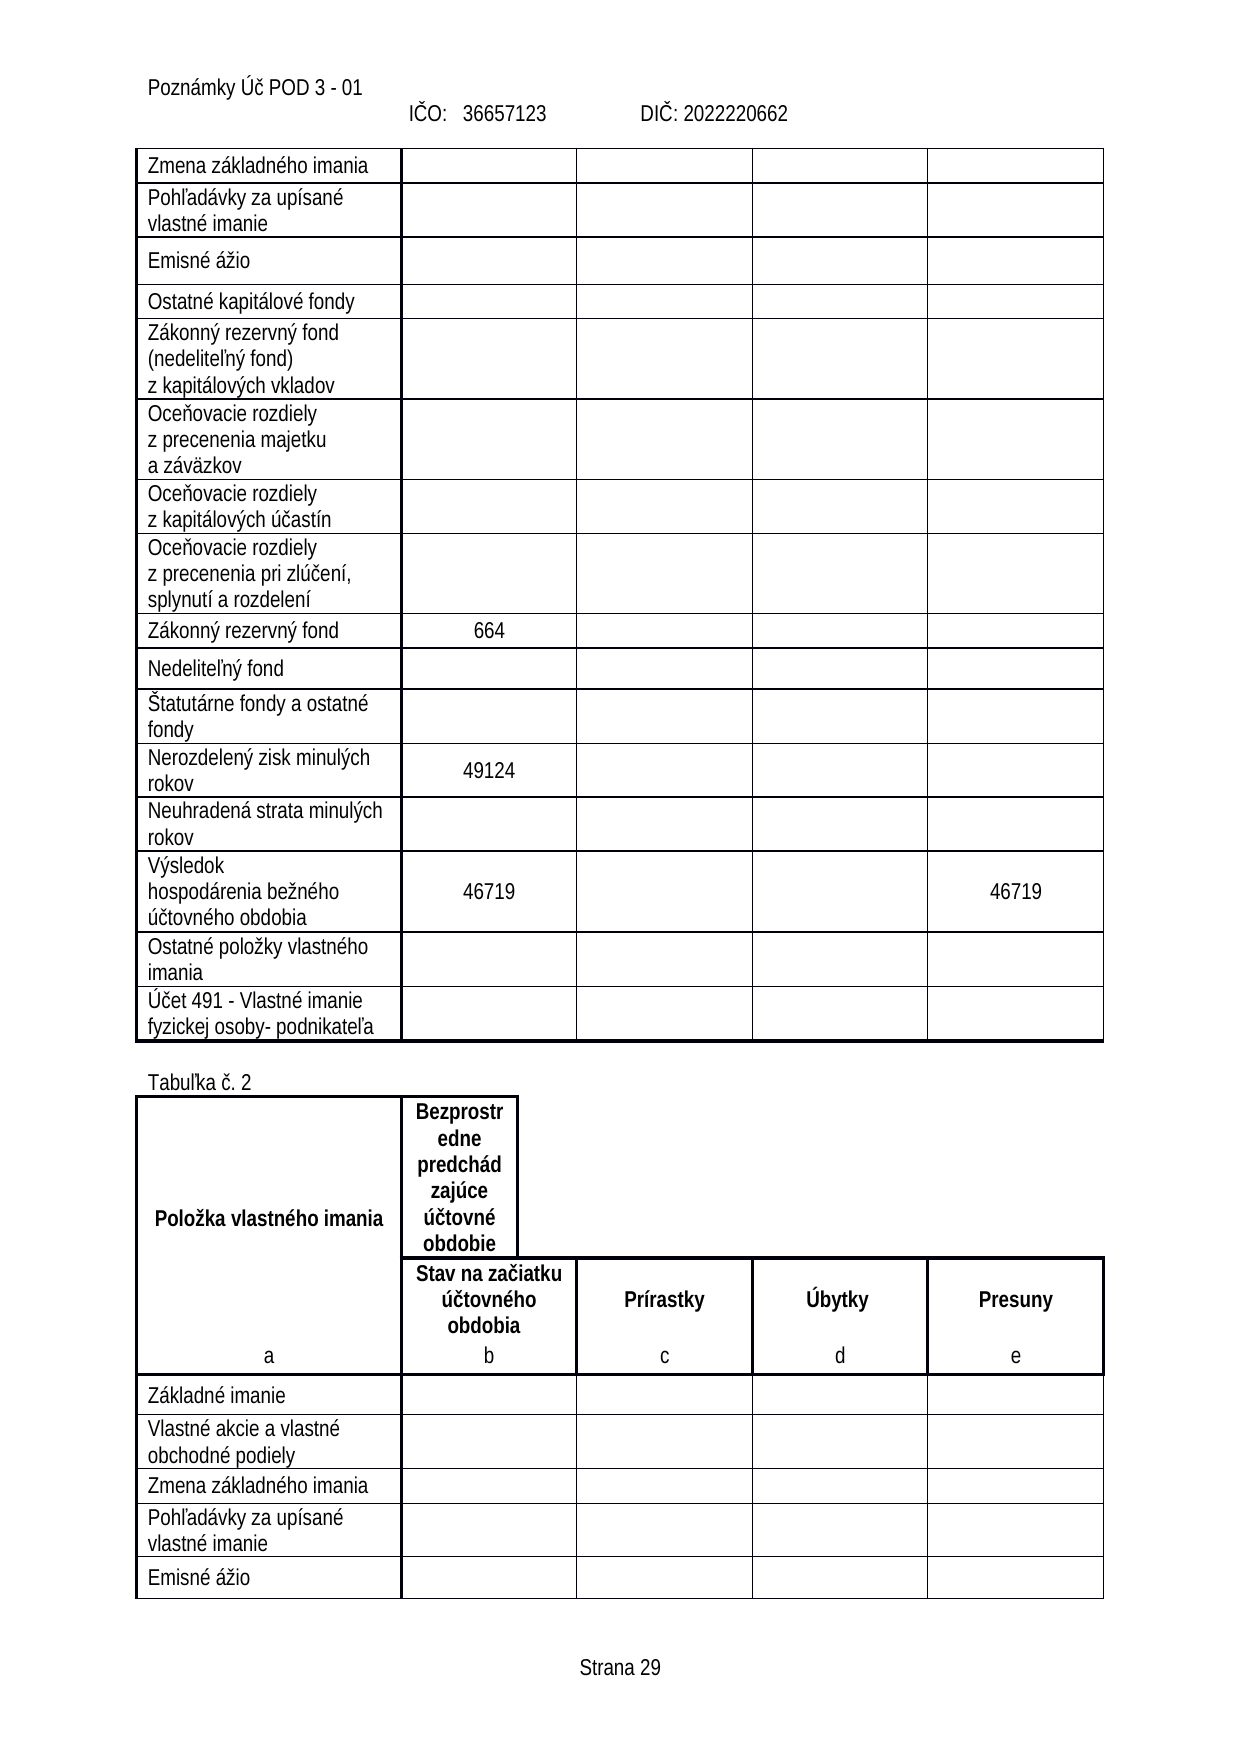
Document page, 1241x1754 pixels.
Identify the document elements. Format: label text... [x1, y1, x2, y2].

table_cell 49124 [403, 744, 576, 796]
table_cell Stav na začiatku účtovného obdobia [403, 1260, 575, 1338]
table_cell [753, 1415, 927, 1468]
table_cell [753, 238, 927, 284]
table_cell [577, 614, 752, 647]
table_cell [753, 933, 927, 986]
table_cell [577, 1376, 752, 1414]
table_cell Oceňovacie rozdiely z kapitálových účastín [138, 480, 400, 532]
table_cell Nedeliteľný fond [138, 649, 400, 688]
table_cell [403, 285, 576, 318]
table_cell [753, 319, 927, 398]
table_cell a [138, 1339, 400, 1373]
table_cell [577, 933, 752, 986]
table_cell [928, 690, 1103, 743]
table_cell [753, 184, 927, 236]
table_cell [403, 319, 576, 398]
table_cell [577, 1504, 752, 1556]
table_cell [403, 480, 576, 532]
table_cell [577, 480, 752, 532]
table_cell Oceňovacie rozdiely z precenenia majetku a záväzkov [138, 400, 400, 479]
table_cell [577, 987, 752, 1039]
table_cell [753, 614, 927, 647]
table_cell [753, 649, 927, 688]
table_cell [753, 1557, 927, 1597]
table_cell [403, 798, 576, 850]
table_cell [577, 1469, 752, 1502]
table_cell d [754, 1339, 926, 1373]
table_cell 46719 [403, 852, 576, 931]
table_cell [753, 1504, 927, 1556]
table_cell [403, 649, 576, 688]
table_cell [928, 1415, 1103, 1468]
table_cell [753, 400, 927, 479]
table_cell Vlastné akcie a vlastné obchodné podiely [138, 1415, 400, 1468]
table_cell Štatutárne fondy a ostatné fondy [138, 690, 400, 743]
table_cell [577, 534, 752, 613]
table_cell [753, 149, 927, 182]
table_cell [577, 285, 752, 318]
text Tabuľka č. 2 [148, 1069, 1092, 1095]
table_cell [403, 690, 576, 743]
table_cell Účet 491 - Vlastné imanie fyzickej osoby- podnikateľa [138, 987, 400, 1039]
table_cell [928, 1504, 1103, 1556]
table_cell [403, 1469, 576, 1502]
table_cell [577, 852, 752, 931]
table_cell [753, 1376, 927, 1414]
table_cell [577, 184, 752, 236]
table_cell [928, 1557, 1103, 1597]
table_cell [753, 285, 927, 318]
table_cell [753, 1469, 927, 1502]
table_cell Emisné ážio [138, 1557, 400, 1597]
table_cell [928, 1376, 1103, 1414]
table_cell 46719 [928, 852, 1103, 931]
table_cell [403, 1504, 576, 1556]
table_cell [928, 987, 1103, 1039]
table_cell [753, 690, 927, 743]
table_cell Zmena základného imania [138, 1469, 400, 1502]
table_cell [403, 400, 576, 479]
table_cell Presuny [929, 1260, 1102, 1338]
table_cell [928, 798, 1103, 850]
table_cell [577, 238, 752, 284]
table_cell c [578, 1339, 751, 1373]
table_cell [928, 933, 1103, 986]
table_cell [403, 1415, 576, 1468]
table_cell [403, 149, 576, 182]
table_cell [577, 649, 752, 688]
table_cell [577, 1415, 752, 1468]
table_cell [928, 649, 1103, 688]
table_cell [928, 614, 1103, 647]
table_cell [928, 184, 1103, 236]
table_cell Ostatné položky vlastného imania [138, 933, 400, 986]
table_cell [928, 1469, 1103, 1502]
table_cell Ostatné kapitálové fondy [138, 285, 400, 318]
table_cell [928, 400, 1103, 479]
table_cell Pohľadávky za upísané vlastné imanie [138, 184, 400, 236]
table_cell [753, 798, 927, 850]
table_cell Zákonný rezervný fond [138, 614, 400, 647]
table_cell Zmena základného imania [138, 149, 400, 182]
table_cell [928, 319, 1103, 398]
table_cell Zákonný rezervný fond (nedeliteľný fond) z kapitálových vkladov [138, 319, 400, 398]
table_cell [753, 852, 927, 931]
table_cell [928, 238, 1103, 284]
table_cell 664 [403, 614, 576, 647]
table_cell [403, 184, 576, 236]
table_cell [577, 400, 752, 479]
table_cell Výsledok hospodárenia bežného účtovného obdobia [138, 852, 400, 931]
table_cell [753, 987, 927, 1039]
table_cell [753, 744, 927, 796]
table_cell [928, 285, 1103, 318]
table_cell [403, 534, 576, 613]
table_cell [577, 690, 752, 743]
table_header Bezprostredne predchádzajúce účtovné obdobie [403, 1098, 516, 1256]
table_header Položka vlastného imania [138, 1098, 400, 1338]
table_cell [403, 987, 576, 1039]
table_cell Úbytky [754, 1260, 926, 1338]
table_cell [403, 1376, 576, 1414]
table_cell [403, 933, 576, 986]
table_cell [577, 798, 752, 850]
table_cell [753, 480, 927, 532]
table_cell [928, 534, 1103, 613]
table_cell Neuhradená strata minulých rokov [138, 798, 400, 850]
table_cell Prírastky [578, 1260, 751, 1338]
table_cell Základné imanie [138, 1376, 400, 1414]
table_cell [577, 1557, 752, 1597]
table_cell Pohľadávky za upísané vlastné imanie [138, 1504, 400, 1556]
table_cell e [929, 1339, 1102, 1373]
table_cell [577, 744, 752, 796]
table_cell [577, 149, 752, 182]
table_cell Oceňovacie rozdiely z precenenia pri zlúčení, splynutí a rozdelení [138, 534, 400, 613]
table_cell [928, 149, 1103, 182]
table_cell b [403, 1339, 575, 1373]
table_cell [928, 744, 1103, 796]
table_cell Nerozdelený zisk minulých rokov [138, 744, 400, 796]
table_cell Emisné ážio [138, 238, 400, 284]
table_cell [928, 480, 1103, 532]
table_cell [577, 319, 752, 398]
table_cell [753, 534, 927, 613]
table_cell [403, 238, 576, 284]
table_cell [403, 1557, 576, 1597]
